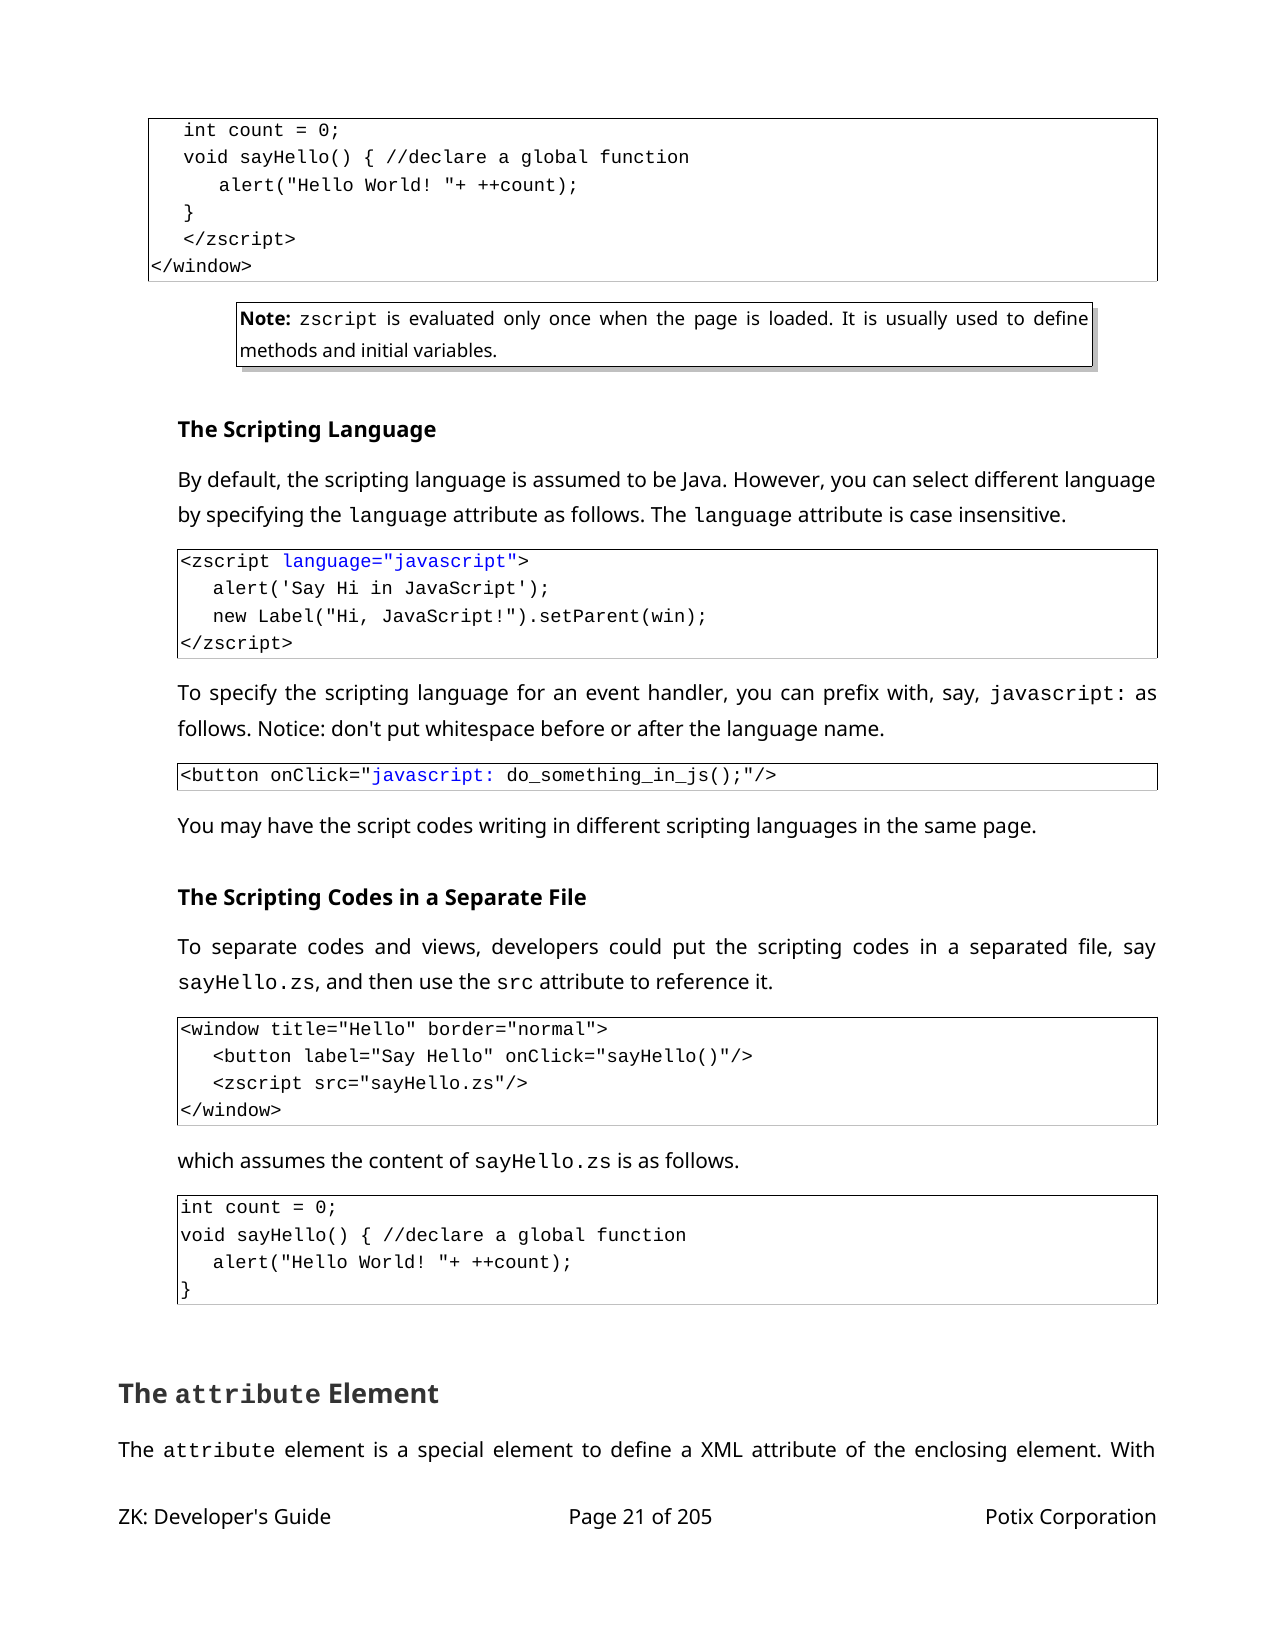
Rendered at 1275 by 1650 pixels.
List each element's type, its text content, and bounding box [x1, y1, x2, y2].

text which assumes the content of sayHello.zs is as follows. [177, 1146, 1157, 1174]
text <zscript src="sayHello.zs"/> [178, 1071, 1157, 1095]
text You may have the script codes writing in different scripting languages in the same page. [177, 811, 1157, 839]
text To specify the scripting language for an event handler, you can prefix with, say, javascript: as follows. Notice: don't put whitespace before or after the language name. [177, 678, 1157, 742]
text alert("Hello World! "+ ++count); [178, 1249, 1157, 1274]
text new Label("Hi, JavaScript!").setParent(win); [178, 603, 1157, 628]
text Note: zscript is evaluated only once when the page is loaded. It is usually used to define methods and initial variables. [237, 303, 1092, 366]
text </window> [178, 1098, 1157, 1125]
text </zscript> [149, 227, 1157, 251]
text alert("Hello World! "+ ++count); [149, 172, 1157, 197]
text alert('Say Hi in JavaScript'); [178, 576, 1157, 601]
subtitle The Scripting Language [177, 414, 1157, 444]
text int count = 0; [149, 119, 1157, 142]
text </window> [149, 254, 1157, 281]
text void sayHello() { //declare a global function [178, 1222, 1157, 1247]
text <zscript language="javascript"> [178, 550, 1157, 573]
text </zscript> [178, 631, 1157, 658]
text void sayHello() { //declare a global function [149, 145, 1157, 169]
subtitle The attribute Element [118, 1375, 1157, 1412]
text } [149, 200, 1157, 224]
text <button onClick="javascript: do_something_in_js();"/> [178, 764, 1157, 790]
text } [178, 1277, 1157, 1304]
text int count = 0; [178, 1196, 1157, 1219]
text <window title="Hello" border="normal"> [178, 1018, 1157, 1041]
subtitle The Scripting Codes in a Separate File [177, 882, 1157, 912]
text To separate codes and views, developers could put the scripting codes in a separated file, say sayHello.zs, and then use the src attribute to reference it. [177, 932, 1157, 996]
text The attribute element is a special element to define a XML attribute of the enclosing element. With [118, 1435, 1157, 1464]
text By default, the scripting language is assumed to be Java. However, you can select different language by specifying the language attribute as follows. The language attribute is case insensitive. [177, 465, 1157, 528]
text <button label="Say Hello" onClick="sayHello()"/> [178, 1044, 1157, 1068]
